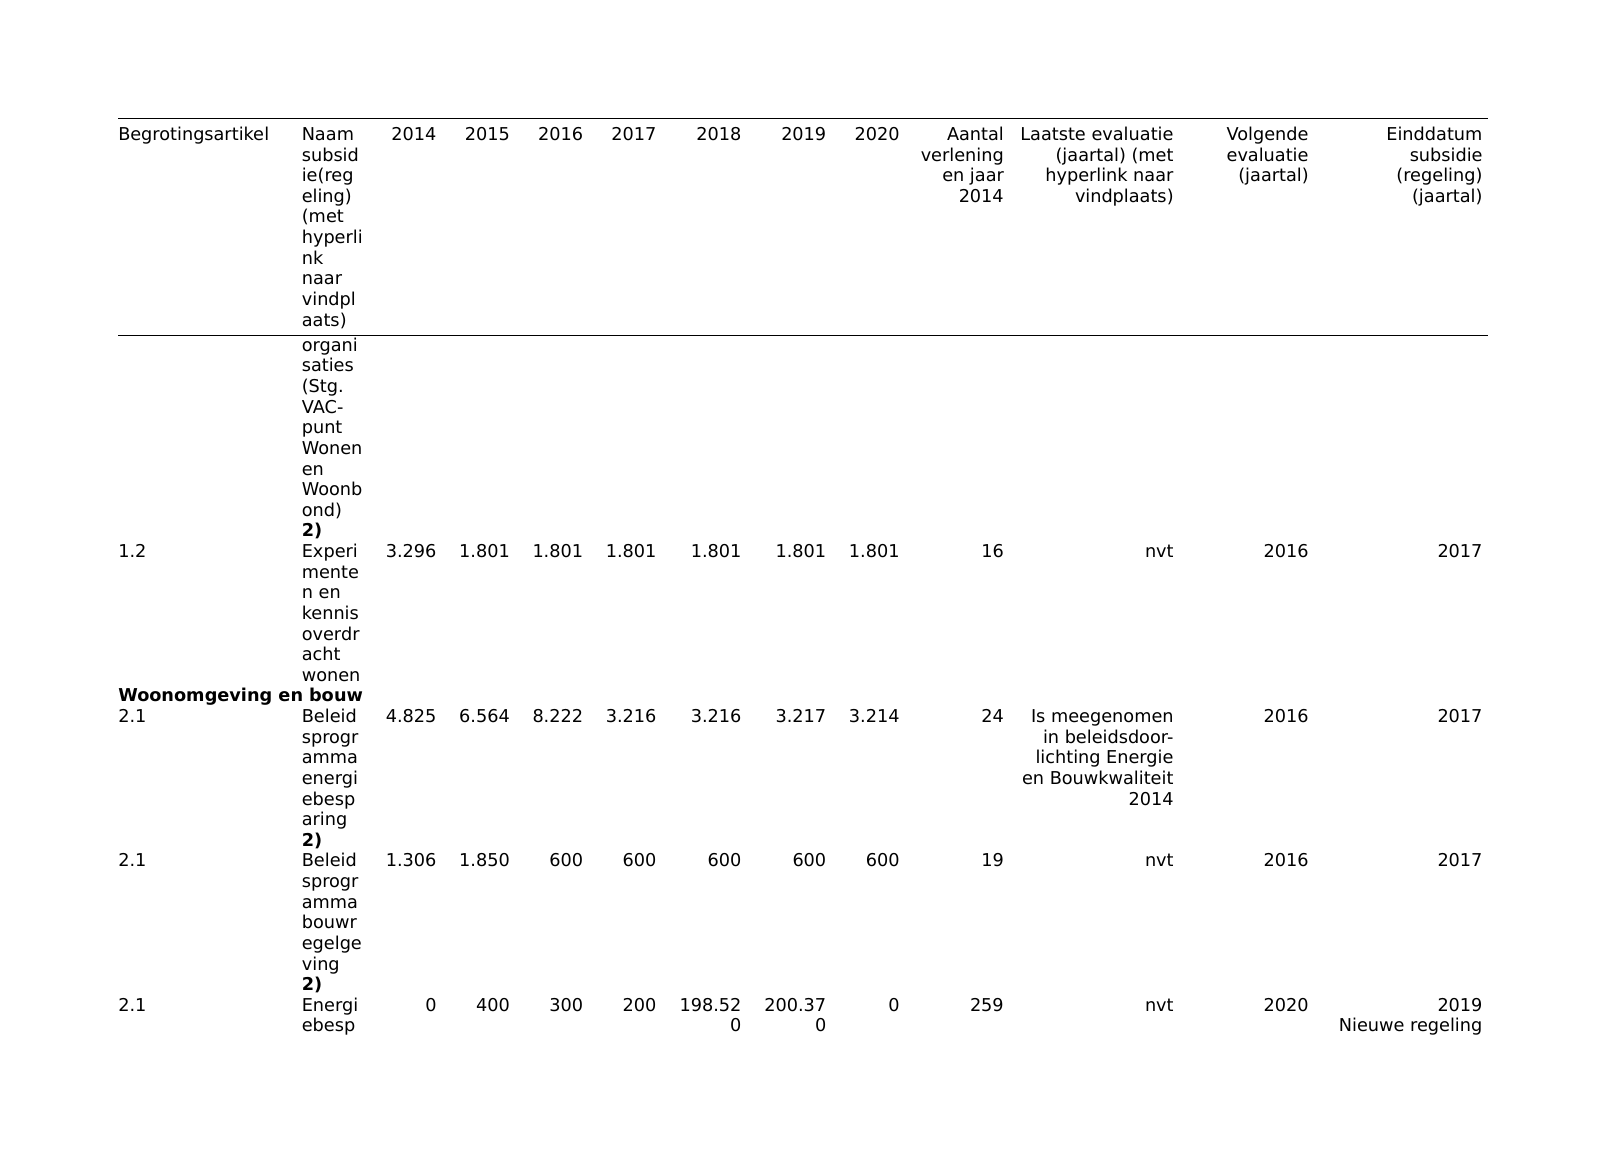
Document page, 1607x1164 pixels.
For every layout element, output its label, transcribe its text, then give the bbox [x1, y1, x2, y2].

table_cell 2.1 [118, 995, 296, 1036]
table_cell 0 [369, 995, 442, 1036]
table_cell Beleidsprogramma bouwregelgeving 2) [296, 850, 369, 995]
table_cell 2017 [1314, 541, 1488, 685]
table_header 2017 [589, 119, 662, 335]
table_cell 1.306 [369, 850, 442, 995]
table_header 2016 [516, 119, 589, 335]
table_cell 1.801 [747, 541, 832, 685]
table_cell organisaties (Stg. VAC-punt Wonen en Woonbond) 2) [296, 336, 369, 541]
table_cell 3.296 [369, 541, 442, 685]
table_cell 1.2 [118, 541, 296, 685]
table_cell [369, 336, 442, 541]
table_header 2014 [369, 119, 442, 335]
table_cell [118, 336, 296, 541]
table_cell 2016 [1179, 541, 1314, 685]
table_cell 200 [589, 995, 662, 1036]
table_cell [442, 336, 516, 541]
table_cell 1.801 [589, 541, 662, 685]
table_cell 2019 Nieuwe regeling [1314, 995, 1488, 1036]
table_cell [1010, 336, 1179, 541]
table_cell Is meegenomen in beleidsdoor-lichting Energie en Bouwkwaliteit 2014 [1010, 706, 1179, 850]
table_cell [832, 685, 905, 706]
table_cell [516, 685, 589, 706]
table_cell 3.216 [589, 706, 662, 850]
table_cell 16 [905, 541, 1009, 685]
table_cell [1314, 336, 1488, 541]
table_cell [589, 336, 662, 541]
table_cell 198.520 [662, 995, 747, 1036]
table_header Begrotingsartikel [118, 119, 296, 335]
table_cell 200.370 [747, 995, 832, 1036]
table_cell 1.801 [662, 541, 747, 685]
table_cell 19 [905, 850, 1009, 995]
table_header Volgende evaluatie (jaartal) [1179, 119, 1314, 335]
table_cell 8.222 [516, 706, 589, 850]
table_cell [1179, 685, 1314, 706]
table_header Naam subsidie(regeling) (met hyperlink naar vindplaats) [296, 119, 369, 335]
table_cell Beleidsprogramma energiebesparing 2) [296, 706, 369, 850]
table_header Laatste evaluatie (jaartal) (met hyperlink naar vindplaats) [1010, 119, 1179, 335]
table_header 2018 [662, 119, 747, 335]
table_cell 2017 [1314, 706, 1488, 850]
table_cell 1.850 [442, 850, 516, 995]
table_cell [662, 685, 747, 706]
table_cell 2020 [1179, 995, 1314, 1036]
table_cell [1010, 685, 1179, 706]
table_cell [662, 336, 747, 541]
table_cell [442, 685, 516, 706]
table_cell 600 [747, 850, 832, 995]
table_cell nvt [1010, 850, 1179, 995]
table_header 2019 [747, 119, 832, 335]
table_cell [832, 336, 905, 541]
table_header 2015 [442, 119, 516, 335]
table_cell [747, 336, 832, 541]
table_cell 2016 [1179, 850, 1314, 995]
table_cell 1.801 [832, 541, 905, 685]
table_cell 600 [832, 850, 905, 995]
table_cell 259 [905, 995, 1009, 1036]
table_cell 2017 [1314, 850, 1488, 995]
table_cell [905, 685, 1009, 706]
table_cell 6.564 [442, 706, 516, 850]
table_cell [589, 685, 662, 706]
table_cell 2.1 [118, 706, 296, 850]
table_cell 300 [516, 995, 589, 1036]
table_header Einddatum subsidie (regeling) (jaartal) [1314, 119, 1488, 335]
table_cell Energiebesp [296, 995, 369, 1036]
table_cell [747, 685, 832, 706]
table_cell 24 [905, 706, 1009, 850]
table_cell [905, 336, 1009, 541]
table_cell 1.801 [442, 541, 516, 685]
table_cell [1179, 336, 1314, 541]
table_cell 2016 [1179, 706, 1314, 850]
table_cell [369, 685, 442, 706]
table_cell nvt [1010, 995, 1179, 1036]
table_cell 600 [589, 850, 662, 995]
table_cell 1.801 [516, 541, 589, 685]
table_cell Woonomgeving en bouw [118, 685, 369, 706]
table_cell Experimenten en kennisoverdracht wonen [296, 541, 369, 685]
table_cell 3.216 [662, 706, 747, 850]
table_cell 3.214 [832, 706, 905, 850]
table_cell 2.1 [118, 850, 296, 995]
table_cell 4.825 [369, 706, 442, 850]
table_cell [516, 336, 589, 541]
table_header 2020 [832, 119, 905, 335]
table_cell 0 [832, 995, 905, 1036]
table_cell 600 [516, 850, 589, 995]
table_cell [1314, 685, 1488, 706]
table_cell 3.217 [747, 706, 832, 850]
table_cell 400 [442, 995, 516, 1036]
table_cell nvt [1010, 541, 1179, 685]
table_header Aantal verleningen jaar 2014 [905, 119, 1009, 335]
table_cell 600 [662, 850, 747, 995]
